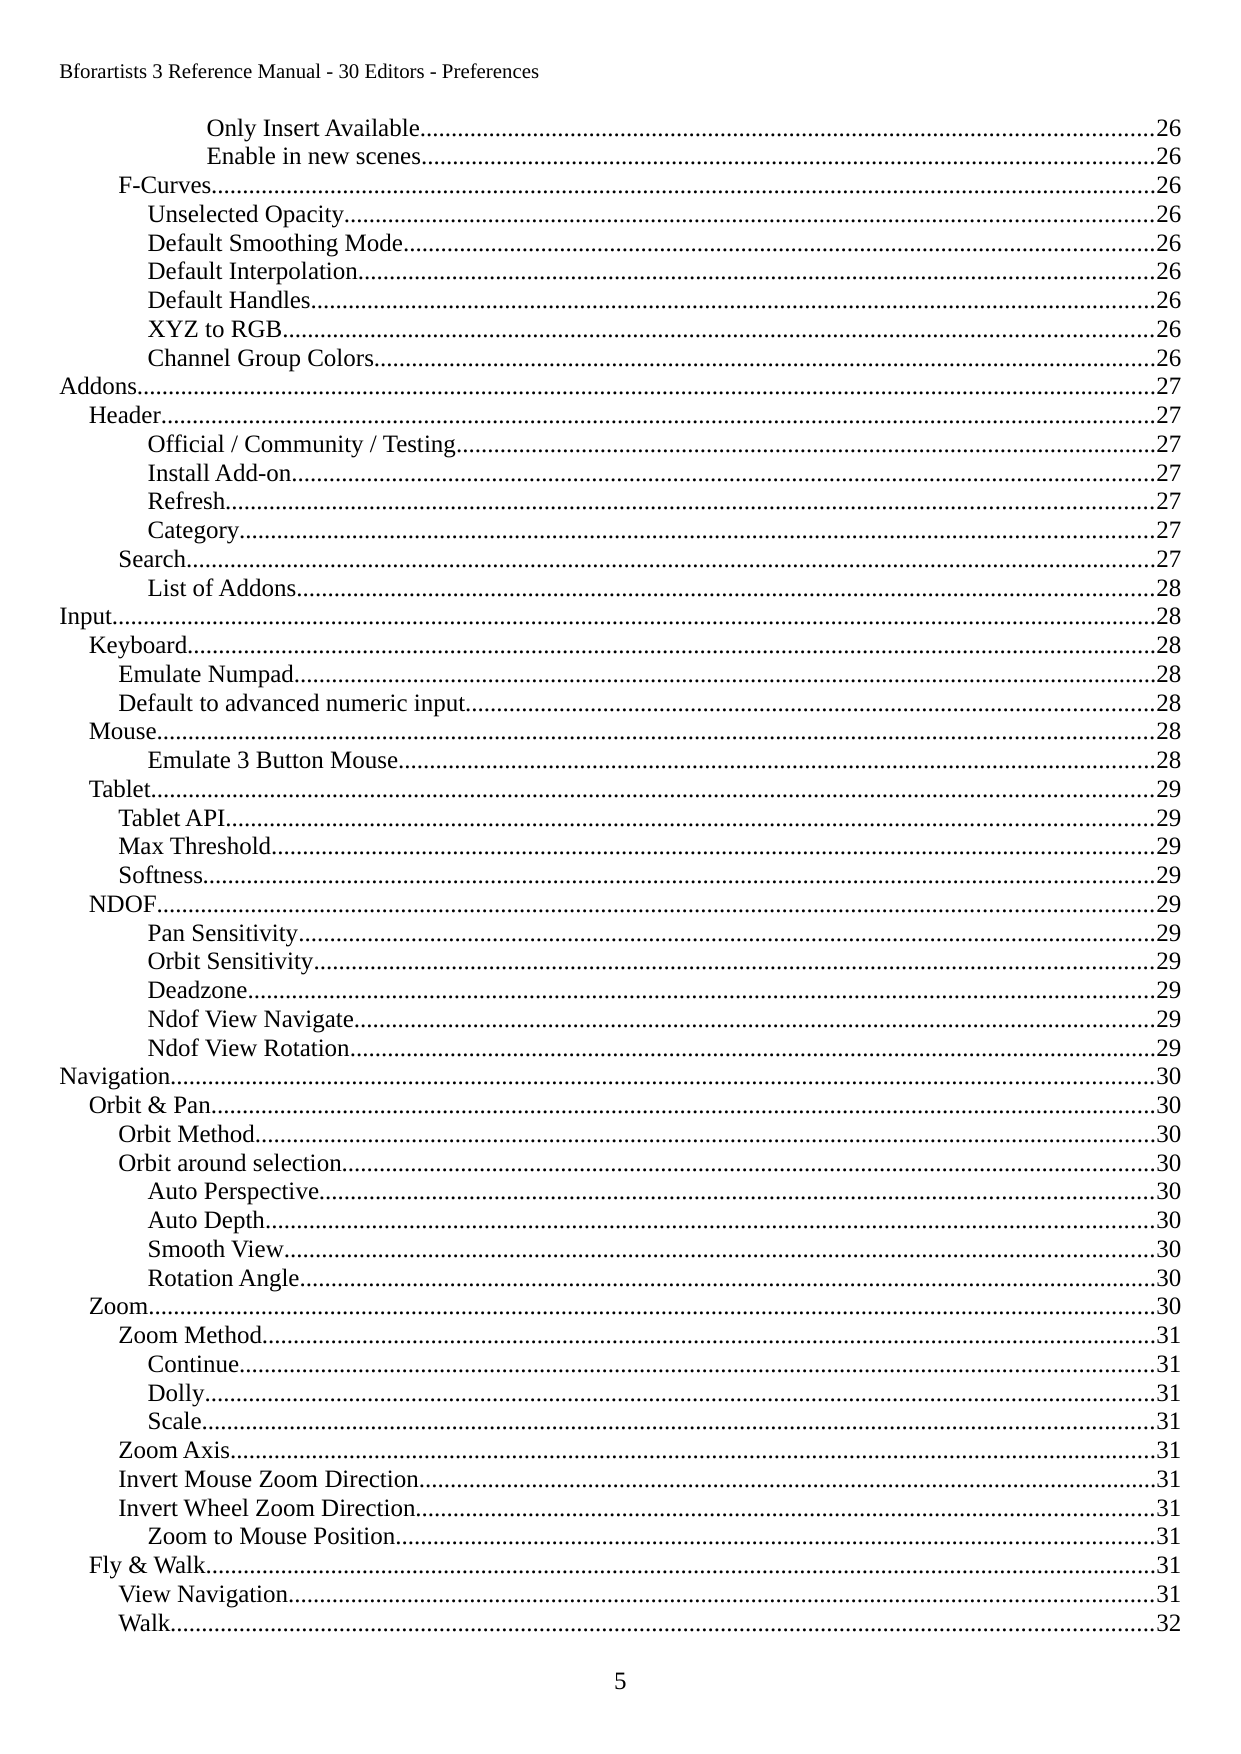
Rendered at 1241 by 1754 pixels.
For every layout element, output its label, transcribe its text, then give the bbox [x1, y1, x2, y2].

text Dolly 31 [147, 1378, 1181, 1406]
text Auto Depth 30 [147, 1205, 1181, 1234]
text Search 27 [118, 544, 1181, 573]
text Auto Perspective 30 [147, 1176, 1181, 1205]
text Ndof View Rotation 29 [147, 1033, 1181, 1061]
text Keyboard 28 [88, 630, 1181, 659]
text Emulate Numpad 28 [118, 659, 1181, 688]
text XYZ to RGB 26 [147, 314, 1181, 343]
text View Navigation 31 [118, 1579, 1181, 1608]
text F-Curves 26 [118, 170, 1181, 199]
text Rotation Angle 30 [147, 1263, 1181, 1291]
text Category 27 [147, 515, 1181, 544]
text Default Interpolation 26 [147, 256, 1181, 285]
text Default to advanced numeric input 28 [118, 688, 1181, 716]
text Invert Mouse Zoom Direction 31 [118, 1464, 1181, 1493]
text Refresh 27 [147, 486, 1181, 515]
text Addons 27 [59, 371, 1181, 400]
text Smooth View 30 [147, 1234, 1181, 1263]
text Only Insert Available 26 [206, 113, 1181, 141]
text Invert Wheel Zoom Direction 31 [118, 1493, 1181, 1521]
text Orbit & Pan 30 [88, 1090, 1181, 1119]
text Header 27 [88, 400, 1181, 429]
text Zoom Axis 31 [118, 1435, 1181, 1464]
text Max Threshold 29 [118, 831, 1181, 860]
text Orbit Method 30 [118, 1119, 1181, 1148]
text Scale 31 [147, 1406, 1181, 1435]
text Install Add-on 27 [147, 458, 1181, 486]
text NDOF 29 [88, 889, 1181, 918]
text Mouse 28 [88, 716, 1181, 745]
text Tablet 29 [88, 774, 1181, 803]
text Default Smoothing Mode 26 [147, 228, 1181, 256]
text Enable in new scenes 26 [206, 141, 1181, 170]
text Walk 32 [118, 1608, 1181, 1636]
text Zoom 30 [88, 1291, 1181, 1320]
text Orbit Sensitivity 29 [147, 946, 1181, 975]
text Channel Group Colors 26 [147, 343, 1181, 371]
text Ndof View Navigate 29 [147, 1004, 1181, 1033]
text Default Handles 26 [147, 285, 1181, 314]
text Unselected Opacity 26 [147, 199, 1181, 228]
text Continue 31 [147, 1349, 1181, 1378]
text Softness 29 [118, 860, 1181, 889]
text Deadzone 29 [147, 975, 1181, 1004]
text Fly & Walk 31 [88, 1550, 1181, 1579]
text Navigation 30 [59, 1061, 1181, 1090]
text Orbit around selection 30 [118, 1148, 1181, 1176]
text Zoom to Mouse Position 31 [147, 1521, 1181, 1550]
text Pan Sensitivity 29 [147, 918, 1181, 946]
text Input 28 [59, 601, 1181, 630]
text Zoom Method 31 [118, 1320, 1181, 1349]
text Official / Community / Testing 27 [147, 429, 1181, 458]
text Tablet API 29 [118, 803, 1181, 831]
text List of Addons 28 [147, 573, 1181, 601]
text Emulate 3 Button Mouse 28 [147, 745, 1181, 774]
